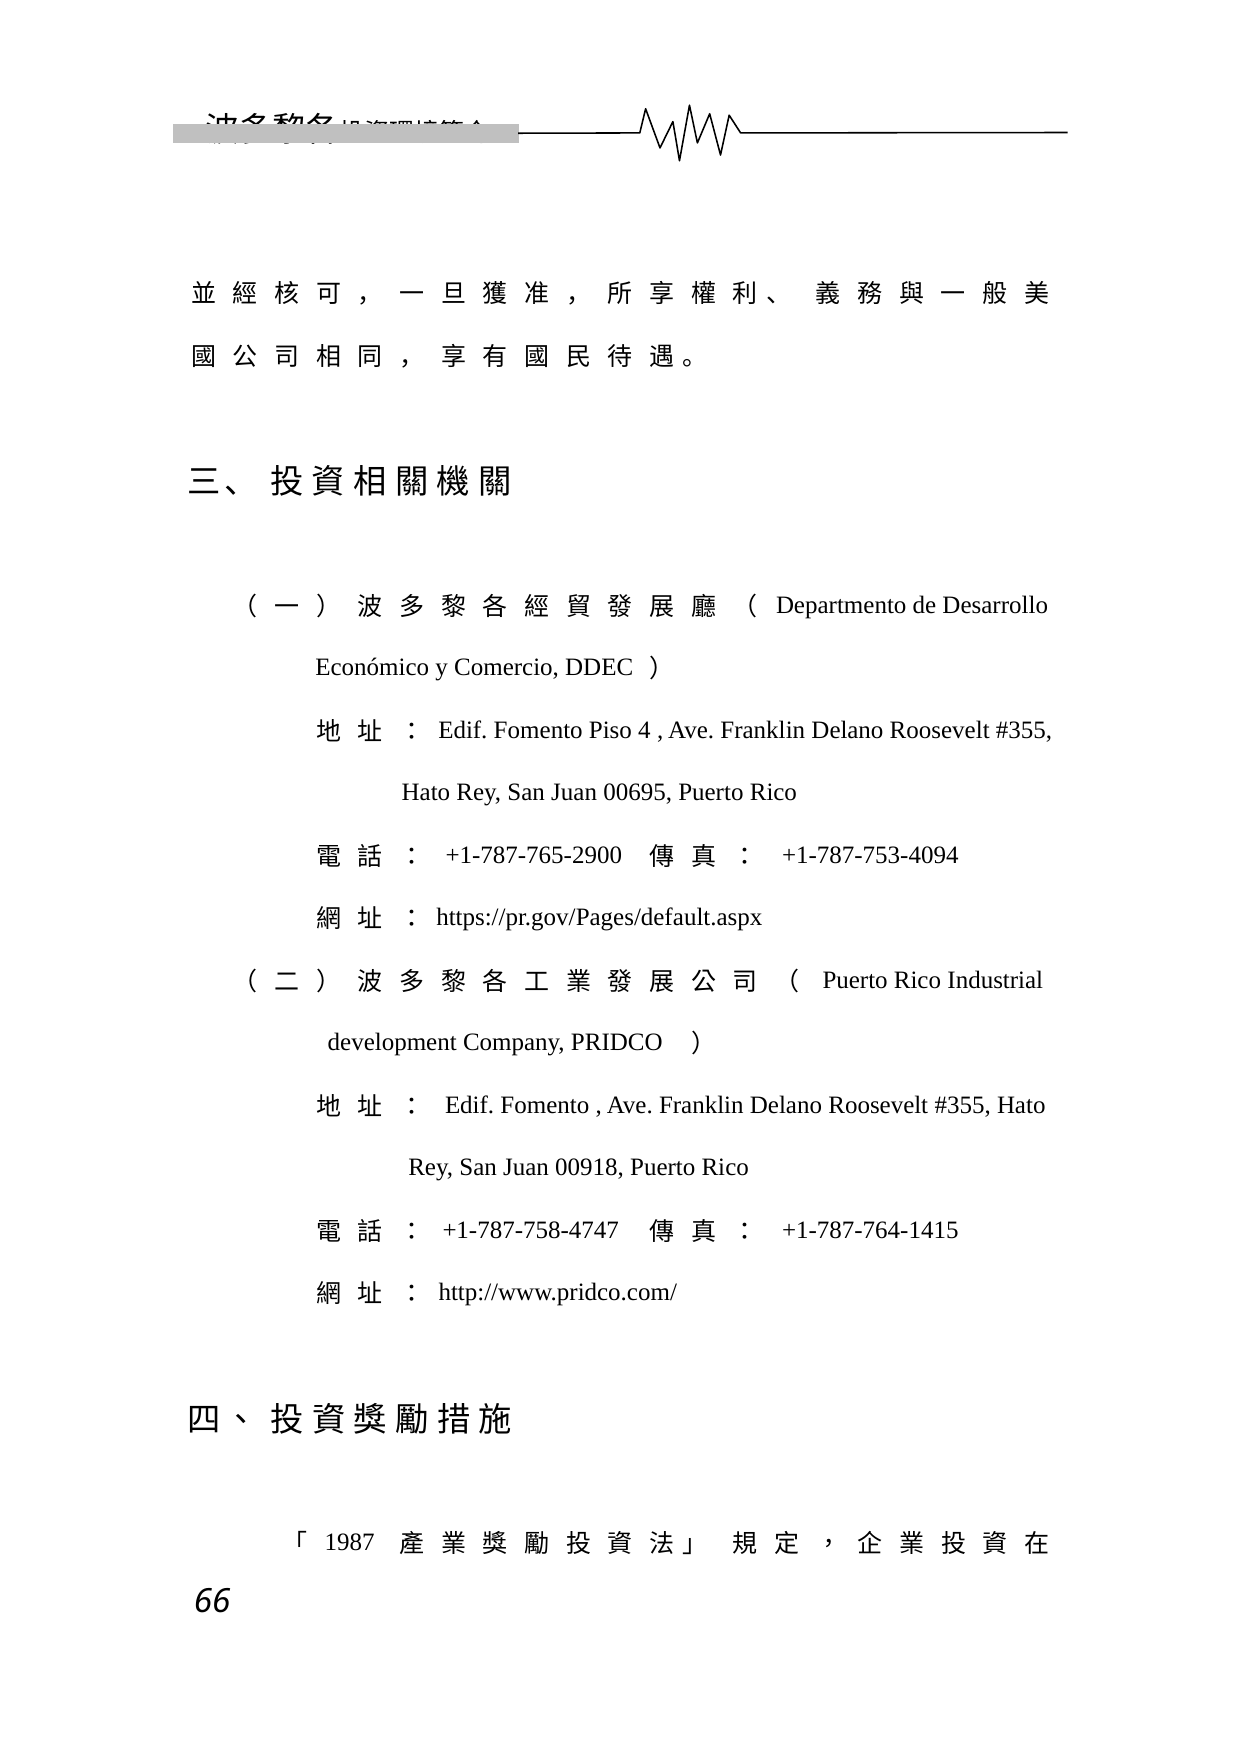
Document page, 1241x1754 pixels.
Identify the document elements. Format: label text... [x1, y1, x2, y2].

text （二）波多黎各工業發展公司（Puerto Rico Industrial development Company, PRIDCO） [207, 938, 1058, 1063]
text 電話：+1-787-758-4747 傳真：+1-787-764-1415 [281, 1188, 1058, 1250]
text 三、投資相關機關 [183, 438, 1058, 500]
text 「1987產業獎勵投資法」規定，企業投資在 [183, 1500, 1058, 1563]
text （一）波多黎各經貿發展廳（Departmento de Desarrollo Económico y Comercio, DDEC） [207, 563, 1058, 688]
text 四、投資獎勵措施 [183, 1375, 1058, 1438]
text 網址：https://pr.gov/Pages/default.aspx [281, 875, 1058, 938]
text 電話：+1-787-765-2900 傳真：+1-787-753-4094 [281, 813, 1058, 875]
text 網址：http://www.pridco.com/ [281, 1250, 1058, 1313]
text 地址：Edif. Fomento Piso 4 , Ave. Franklin Delano Roosevelt #355, Hato Rey, San Juan 00695, Puerto Rico [281, 688, 1058, 813]
text 並經核可，一旦獲准，所享權利、義務與一般美國公司相同，享有國民待遇。 [183, 250, 1058, 375]
text 地址：Edif. Fomento , Ave. Franklin Delano Roosevelt #355, Hato Rey, San Juan 00918, Puerto Rico [281, 1063, 1058, 1188]
